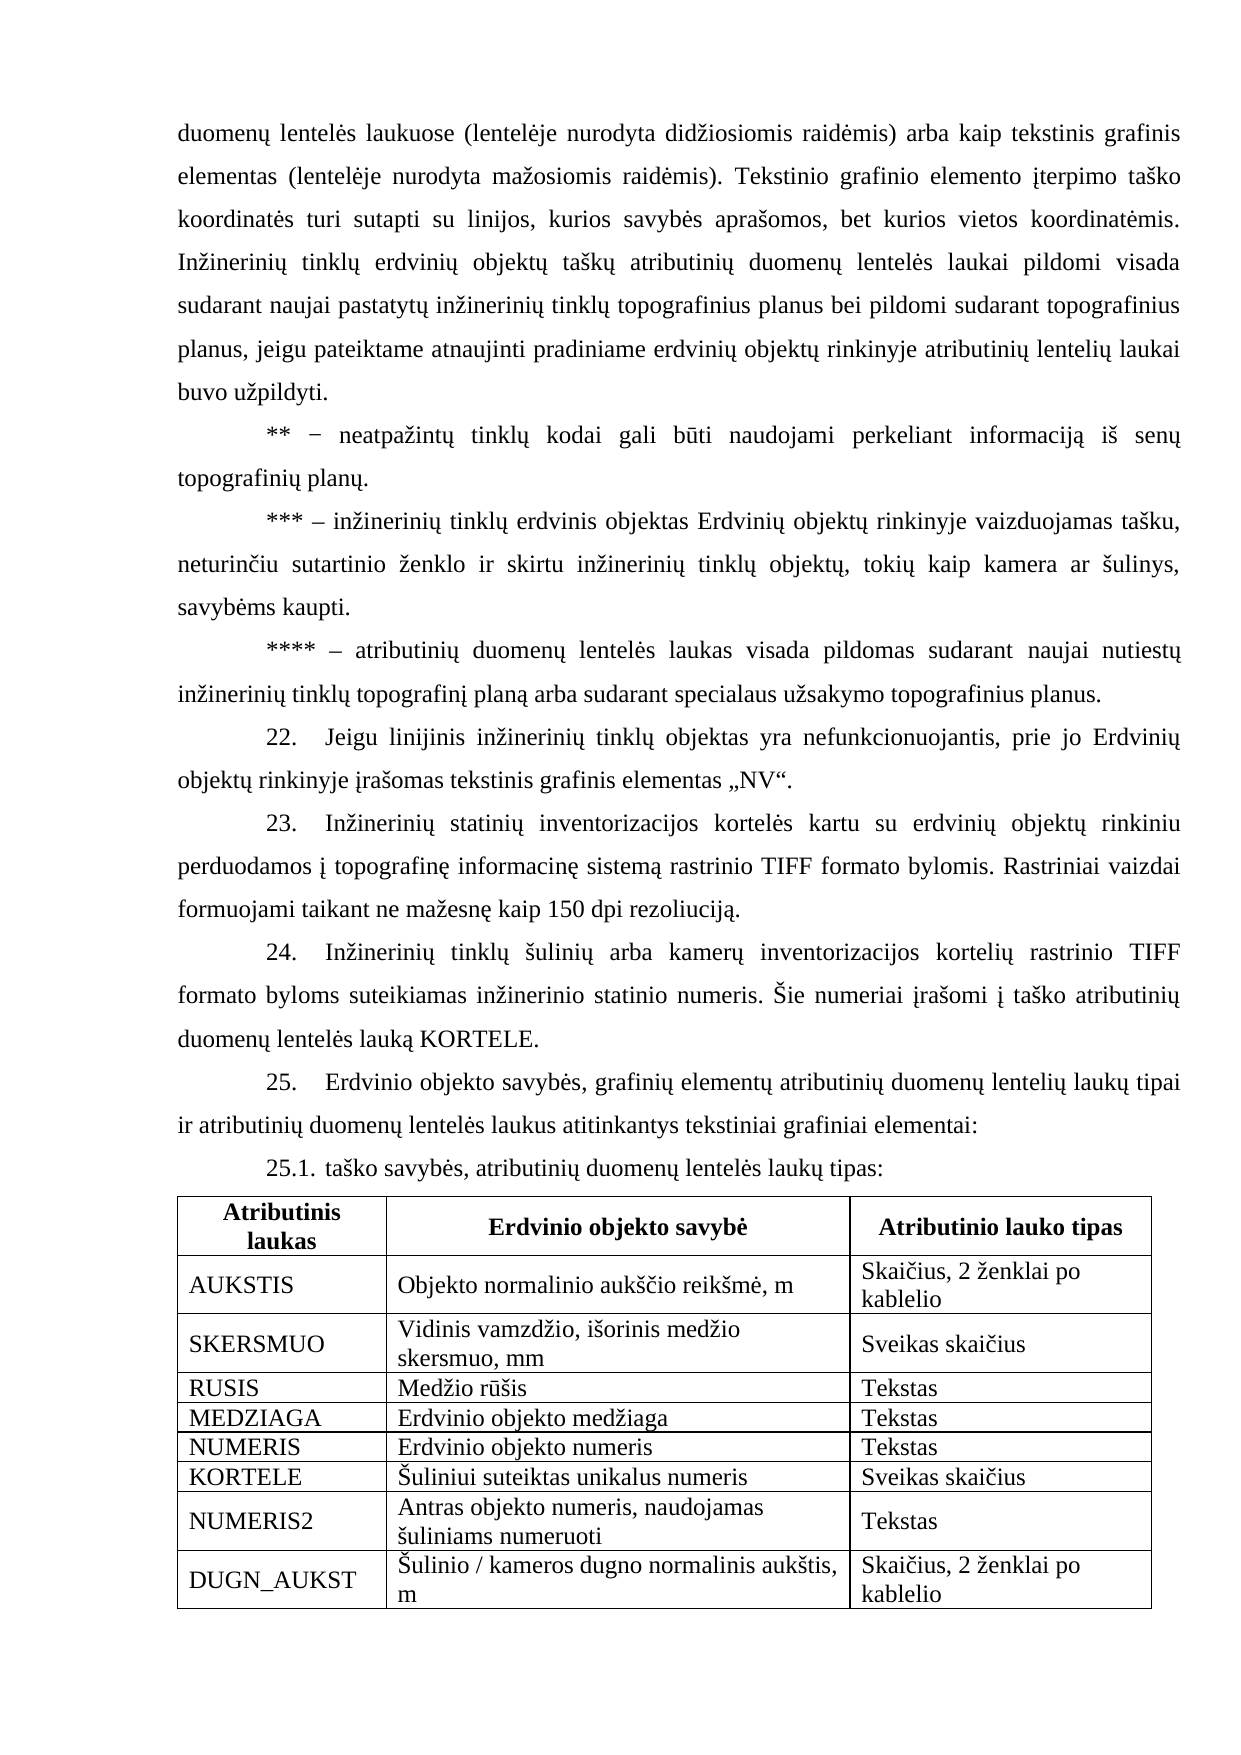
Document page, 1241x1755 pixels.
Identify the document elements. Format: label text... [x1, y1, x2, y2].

table_cell Vidinis vamzdžio, išorinis medžio skersmuo, mm [387, 1314, 849, 1372]
table_cell Šulinio / kameros dugno normalinis aukštis, m [387, 1551, 849, 1608]
table_cell NUMERIS2 [178, 1492, 386, 1549]
text 22. Jeigu linijinis inžinerinių tinklų objektas yra nefunkcionuojantis, prie jo Erdvinių objektų rinkinyje įrašomas tekstinis grafinis elementas „NV“. [177, 722, 1181, 794]
table_cell Tekstas [851, 1433, 1151, 1461]
table_cell AUKSTIS [178, 1256, 386, 1313]
text 24. Inžinerinių tinklų šulinių arba kamerų inventorizacijos kortelių rastrinio TIFF formato byloms suteikiamas inžinerinio statinio numeris. Šie numeriai įrašomi į taško atributinių duomenų lentelės lauką KORTELE. [177, 937, 1181, 1052]
table_cell Medžio rūšis [387, 1373, 849, 1402]
text duomenų lentelės laukuose (lentelėje nurodyta didžiosiomis raidėmis) arba kaip tekstinis grafinis elementas (lentelėje nurodyta mažosiomis raidėmis). Tekstinio grafinio elemento įterpimo taško koordinatės turi sutapti su linijos, kurios savybės aprašomos, bet kurios vietos koordinatėmis. Inžinerinių tinklų erdvinių objektų taškų atributinių duomenų lentelės laukai pildomi visada sudarant naujai pastatytų inžinerinių tinklų topografinius planus bei pildomi sudarant topografinius planus, jeigu pateiktame atnaujinti pradiniame erdvinių objektų rinkinyje atributinių lentelių laukai buvo užpildyti. [177, 118, 1181, 406]
table_header Atributinis laukas [178, 1197, 386, 1255]
text 25. Erdvinio objekto savybės, grafinių elementų atributinių duomenų lentelių laukų tipai ir atributinių duomenų lentelės laukus atitinkantys tekstiniai grafiniai elementai: [177, 1067, 1181, 1139]
table_cell Tekstas [851, 1403, 1151, 1431]
table_cell SKERSMUO [178, 1314, 386, 1372]
table_cell RUSIS [178, 1373, 386, 1402]
text *** – inžinerinių tinklų erdvinis objektas Erdvinių objektų rinkinyje vaizduojamas tašku, neturinčiu sutartinio ženklo ir skirtu inžinerinių tinklų objektų, tokių kaip kamera ar šulinys, savybėms kaupti. [177, 506, 1181, 621]
text **** – atributinių duomenų lentelės laukas visada pildomas sudarant naujai nutiestų inžinerinių tinklų topografinį planą arba sudarant specialaus užsakymo topografinius planus. [177, 636, 1181, 707]
table_cell Tekstas [851, 1373, 1151, 1402]
table_cell Sveikas skaičius [851, 1314, 1151, 1372]
table_cell MEDZIAGA [178, 1403, 386, 1431]
table_cell KORTELE [178, 1462, 386, 1491]
text 23. Inžinerinių statinių inventorizacijos kortelės kartu su erdvinių objektų rinkiniu perduodamos į topografinę informacinę sistemą rastrinio TIFF formato bylomis. Rastriniai vaizdai formuojami taikant ne mažesnę kaip 150 dpi rezoliuciją. [177, 808, 1181, 923]
table_cell Erdvinio objekto numeris [387, 1433, 849, 1461]
table_cell DUGN_AUKST [178, 1551, 386, 1608]
table_cell Skaičius, 2 ženklai po kablelio [851, 1551, 1151, 1608]
table_cell Tekstas [851, 1492, 1151, 1549]
table_cell Erdvinio objekto medžiaga [387, 1403, 849, 1431]
table_header Erdvinio objekto savybė [387, 1197, 849, 1255]
text 25.1. taško savybės, atributinių duomenų lentelės laukų tipas: [177, 1153, 1181, 1182]
table_cell NUMERIS [178, 1433, 386, 1461]
table_cell Objekto normalinio aukščio reikšmė, m [387, 1256, 849, 1313]
table_header Atributinio lauko tipas [851, 1197, 1151, 1255]
text ** − neatpažintų tinklų kodai gali būti naudojami perkeliant informaciją iš senų topografinių planų. [177, 420, 1181, 492]
table_cell Skaičius, 2 ženklai po kablelio [851, 1256, 1151, 1313]
table_cell Šuliniui suteiktas unikalus numeris [387, 1462, 849, 1491]
table_cell Antras objekto numeris, naudojamas šuliniams numeruoti [387, 1492, 849, 1549]
table_cell Sveikas skaičius [851, 1462, 1151, 1491]
